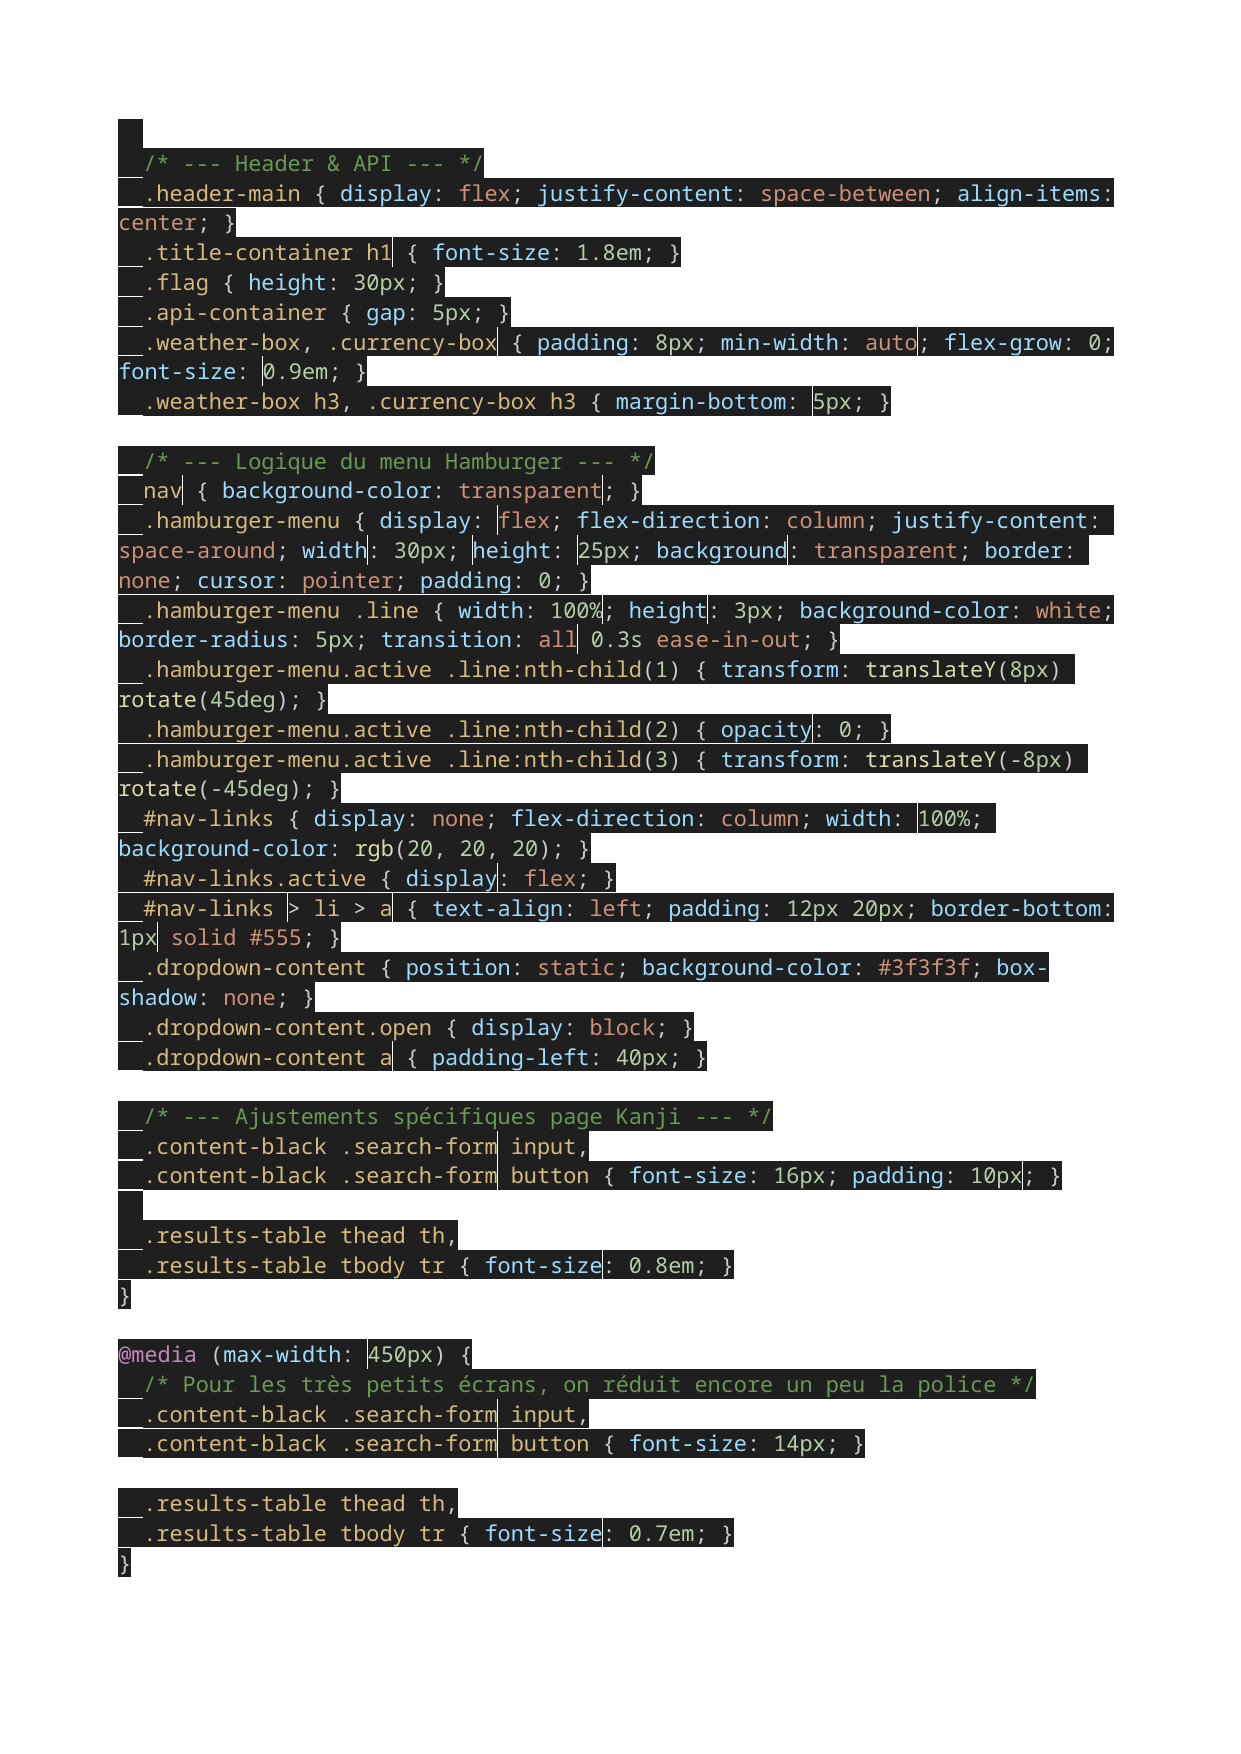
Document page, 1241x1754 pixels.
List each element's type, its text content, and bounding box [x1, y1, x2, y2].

text } [118, 1547, 1122, 1577]
text .dropdown-content a { padding-left: 40px; } [118, 1041, 1122, 1071]
text nav { background-color: transparent; } [118, 475, 1122, 505]
text .api-container { gap: 5px; } [118, 297, 1122, 327]
text .content-black .search-form input, [118, 1131, 1122, 1161]
text .content-black .search-form button { font-size: 16px; padding: 10px; } [118, 1161, 1122, 1190]
text /* --- Header & API --- */ [118, 148, 1122, 178]
text .flag { height: 30px; } [118, 267, 1122, 297]
text .hamburger-menu { display: flex; flex-direction: column; justify-content: space-around; width: 30px; height: 25px; background: transparent; border: none; cursor: pointer; padding: 0; } [118, 505, 1122, 594]
text } [118, 1279, 1122, 1309]
text .weather-box h3, .currency-box h3 { margin-bottom: 5px; } [118, 386, 1122, 416]
text .content-black .search-form input, [118, 1399, 1122, 1428]
text .header-main { display: flex; justify-content: space-between; align-items: center; } [118, 178, 1122, 237]
text .dropdown-content { position: static; background-color: #3f3f3f; box-shadow: none; } [118, 952, 1122, 1012]
text /* Pour les très petits écrans, on réduit encore un peu la police */ [118, 1369, 1122, 1399]
text /* --- Ajustements spécifiques page Kanji --- */ [118, 1101, 1122, 1131]
text .hamburger-menu.active .line:nth-child(3) { transform: translateY(-8px) rotate(-45deg); } [118, 743, 1122, 803]
text .results-table thead th, [118, 1220, 1122, 1250]
text .title-container h1 { font-size: 1.8em; } [118, 237, 1122, 267]
text .weather-box, .currency-box { padding: 8px; min-width: auto; flex-grow: 0; font-size: 0.9em; } [118, 327, 1122, 386]
text .hamburger-menu.active .line:nth-child(1) { transform: translateY(8px) rotate(45deg); } [118, 654, 1122, 714]
text .dropdown-content.open { display: block; } [118, 1012, 1122, 1041]
text .results-table thead th, [118, 1488, 1122, 1518]
text .hamburger-menu .line { width: 100%; height: 3px; background-color: white; border-radius: 5px; transition: all 0.3s ease-in-out; } [118, 594, 1122, 654]
text .content-black .search-form button { font-size: 14px; } [118, 1428, 1122, 1458]
text @media (max-width: 450px) { [118, 1339, 1122, 1369]
text #nav-links.active { display: flex; } [118, 863, 1122, 892]
text #nav-links { display: none; flex-direction: column; width: 100%; background-color: rgb(20, 20, 20); } [118, 803, 1122, 863]
text .results-table tbody tr { font-size: 0.8em; } [118, 1250, 1122, 1279]
text #nav-links > li > a { text-align: left; padding: 12px 20px; border-bottom: 1px solid #555; } [118, 892, 1122, 952]
text .hamburger-menu.active .line:nth-child(2) { opacity: 0; } [118, 714, 1122, 743]
text /* --- Logique du menu Hamburger --- */ [118, 446, 1122, 475]
text .results-table tbody tr { font-size: 0.7em; } [118, 1518, 1122, 1547]
